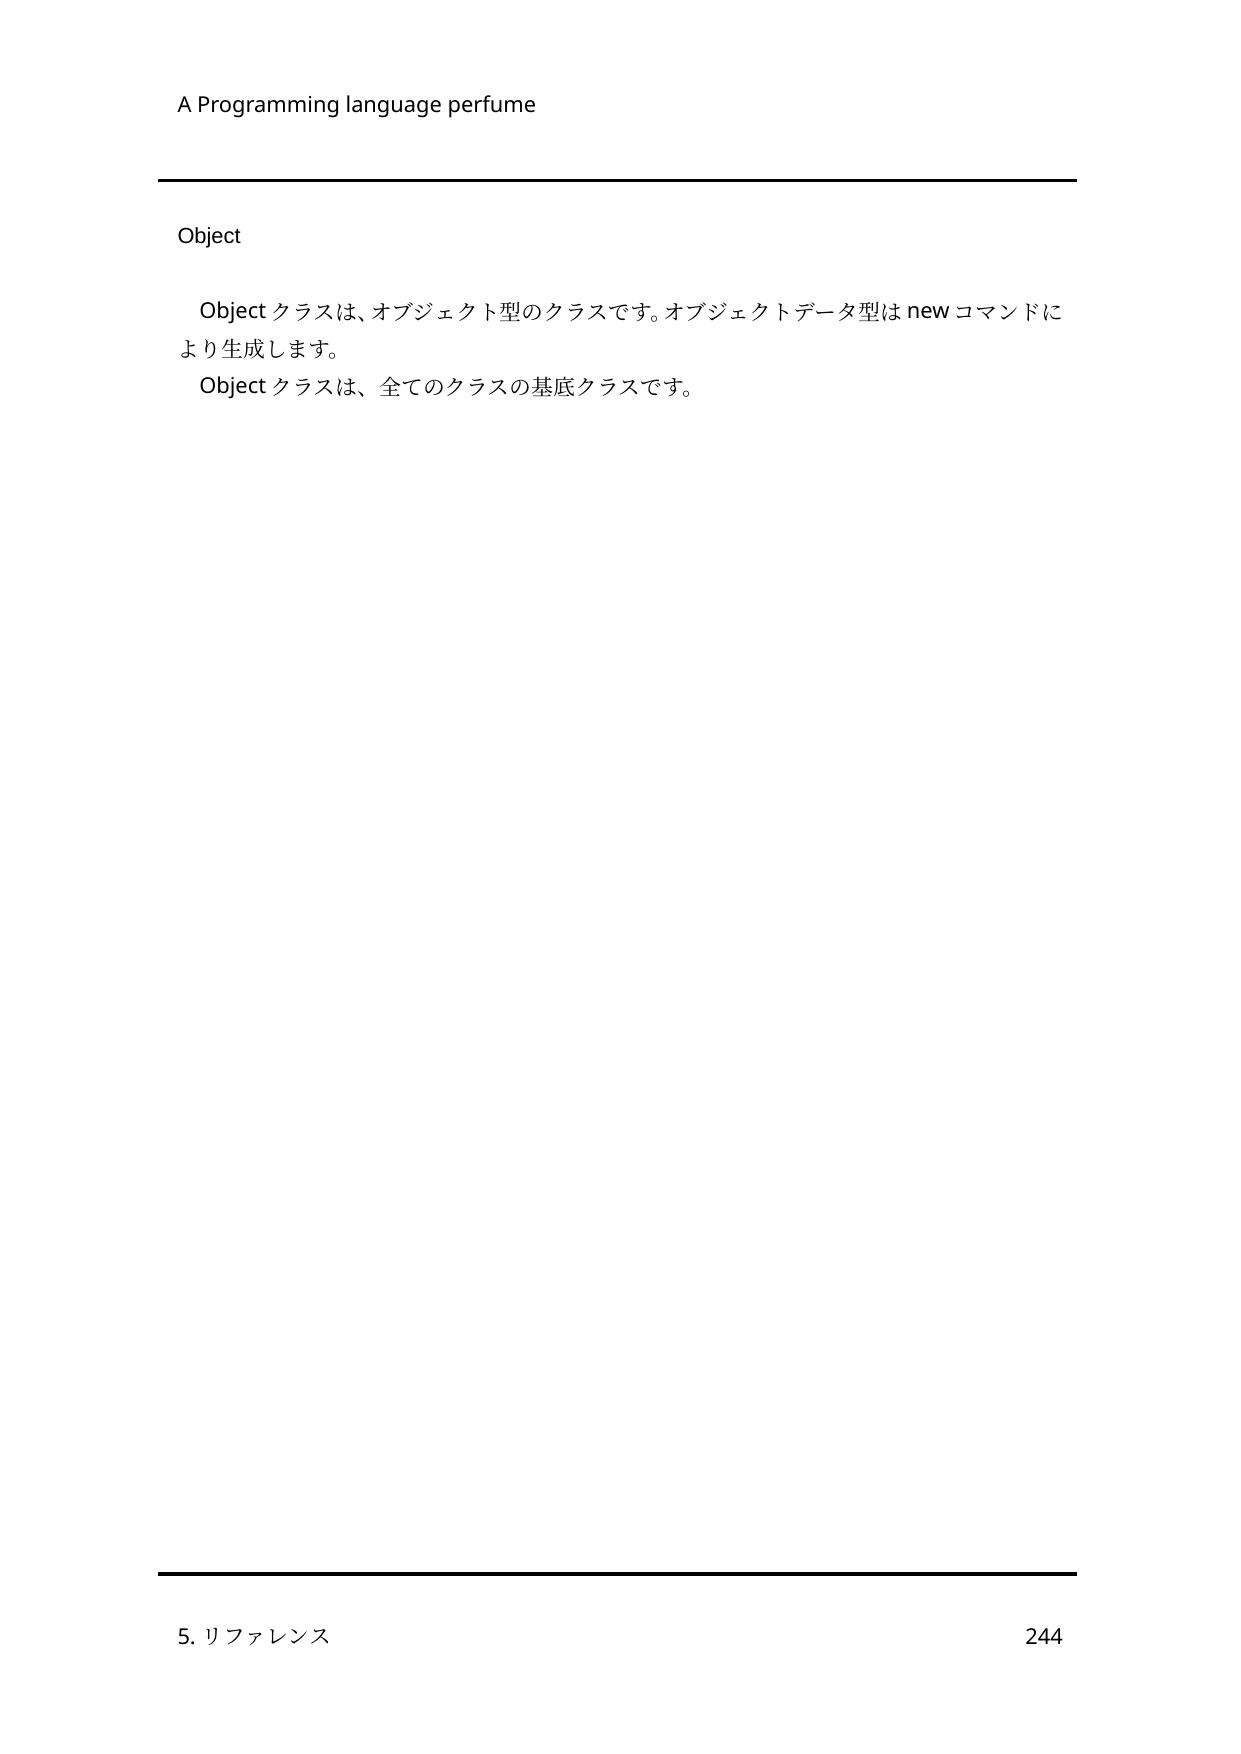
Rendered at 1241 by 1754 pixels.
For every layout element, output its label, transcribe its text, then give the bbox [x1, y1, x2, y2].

subtitle Object [177, 217, 1063, 254]
text Objectクラスは、オブジェクト型のクラスです。オブジェクトデータ型はnewコマンドにより生成します。 [177, 292, 1063, 367]
text Objectクラスは、全てのクラスの基底クラスです。 [177, 367, 1063, 404]
